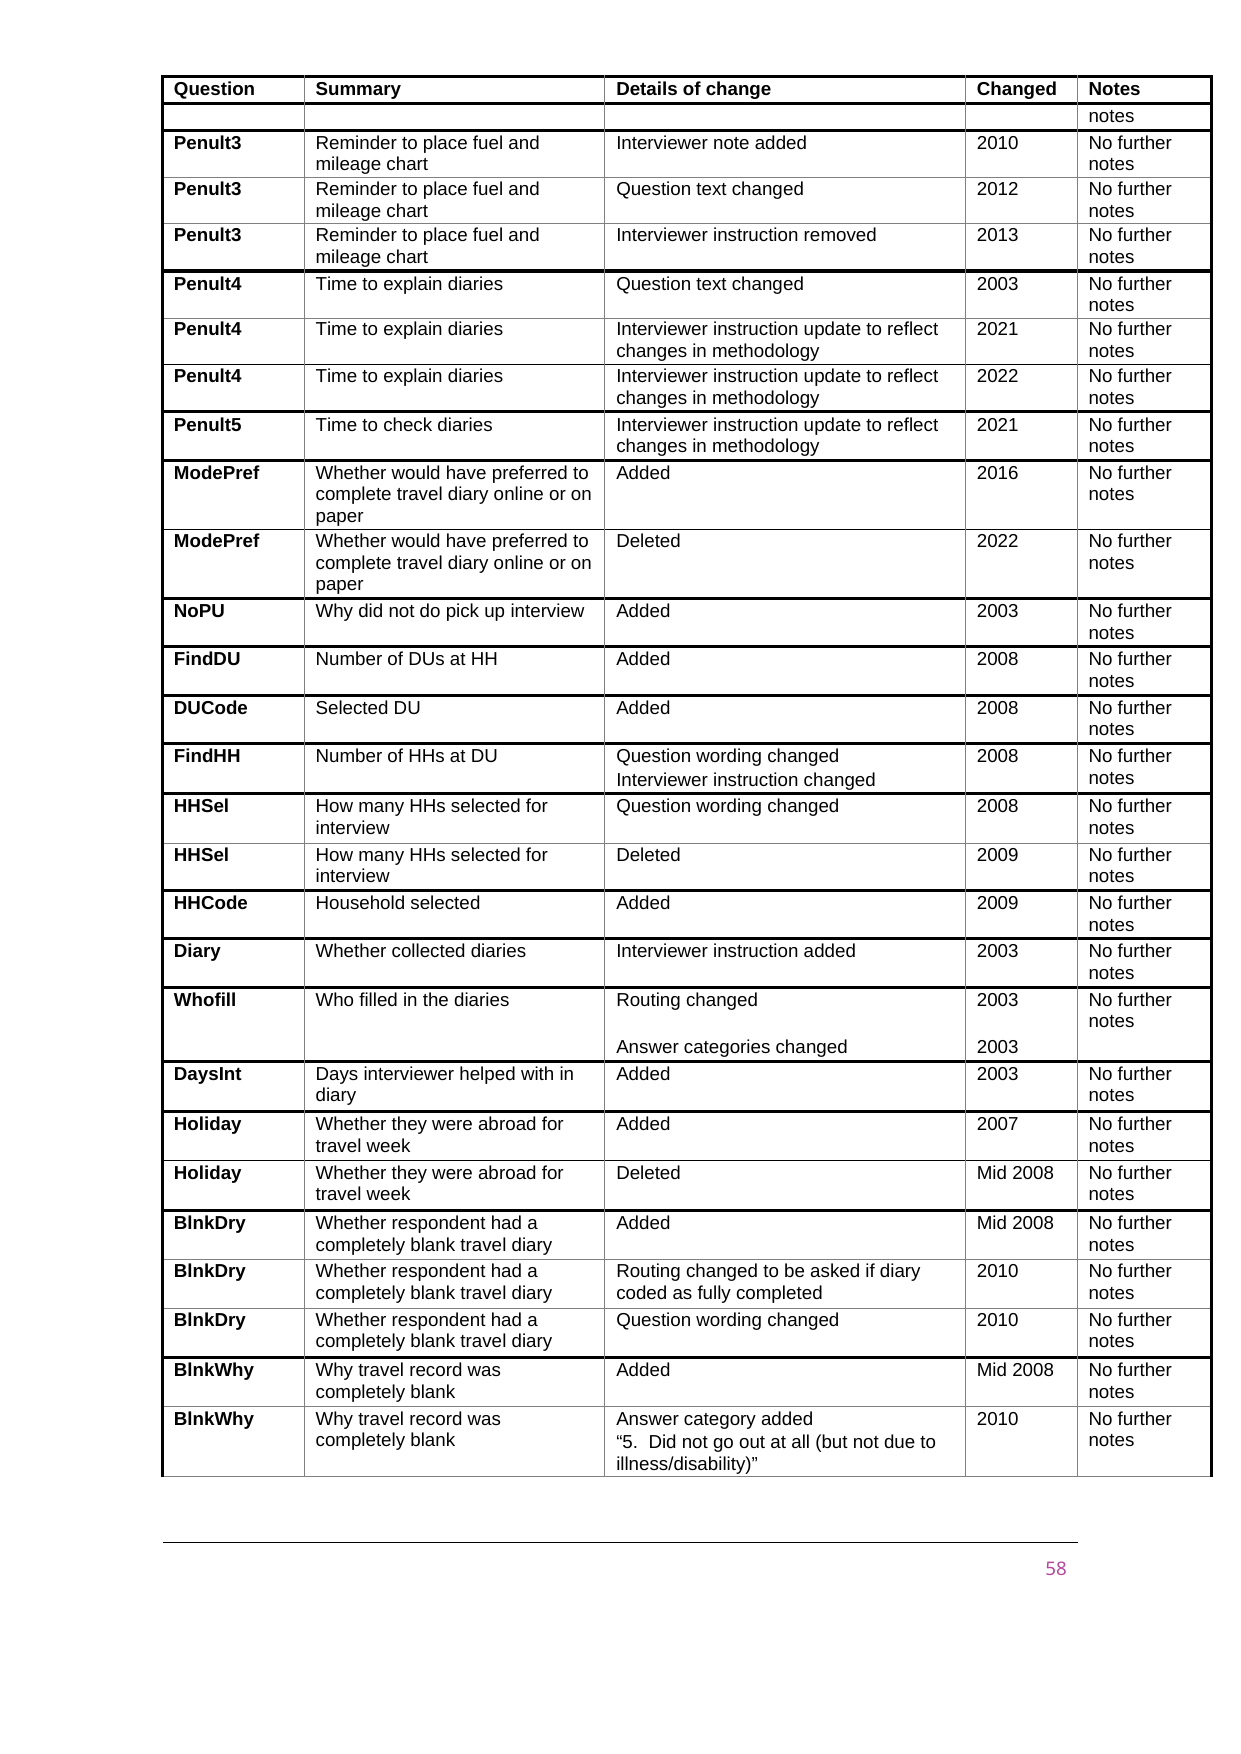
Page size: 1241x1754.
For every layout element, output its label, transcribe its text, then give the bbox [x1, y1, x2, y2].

table_cell No further notes [1078, 178, 1210, 223]
table_cell [966, 105, 1077, 128]
table_cell [605, 105, 965, 128]
table_cell No further notes [1078, 1113, 1210, 1160]
table_cell No further notes [1078, 892, 1210, 937]
table_cell Penult5 [164, 413, 304, 458]
table_cell 2012 [966, 178, 1077, 223]
table_cell HHCode [164, 892, 304, 937]
table_cell 2022 [966, 365, 1077, 410]
table_cell 2008 [966, 745, 1077, 792]
table_cell 2016 [966, 462, 1077, 528]
table_cell Whofill [164, 989, 304, 1059]
table_cell Interviewer instruction added [605, 940, 965, 986]
table_cell 2003 [966, 1063, 1077, 1110]
table_cell No further notes [1078, 132, 1210, 177]
table_cell 2010 [966, 1407, 1077, 1476]
table_cell No further notes [1078, 530, 1210, 597]
table_cell Holiday [164, 1161, 304, 1209]
table_cell Question wording changed [605, 1309, 965, 1356]
table_cell No further notes [1078, 989, 1210, 1059]
table_cell 2003 [966, 600, 1077, 645]
table_cell Days interviewer helped with in diary [305, 1063, 604, 1110]
table_cell Added [605, 892, 965, 937]
table_cell How many HHs selected for interview [305, 844, 604, 889]
table_cell Selected DU [305, 697, 604, 742]
table_cell 2010 [966, 132, 1077, 177]
table_cell Penult4 [164, 365, 304, 410]
table_cell DUCode [164, 697, 304, 742]
table_cell NoPU [164, 600, 304, 645]
table_cell DaysInt [164, 1063, 304, 1110]
table_cell ModePref [164, 530, 304, 597]
table_cell Why travel record was completely blank [305, 1359, 604, 1406]
table_cell 2013 [966, 224, 1077, 269]
table_cell Interviewer note added [605, 132, 965, 177]
table_cell No further notes [1078, 224, 1210, 269]
table_cell Time to check diaries [305, 413, 604, 458]
table_cell Question text changed [605, 178, 965, 223]
table_cell 2003 2003 [966, 989, 1077, 1059]
table_cell 2022 [966, 530, 1077, 597]
table_cell Whether respondent had a completely blank travel diary [305, 1212, 604, 1259]
table_cell 2003 [966, 940, 1077, 986]
table_cell Penult3 [164, 178, 304, 223]
table_cell Whether collected diaries [305, 940, 604, 986]
table_cell Added [605, 1359, 965, 1406]
table_cell Deleted [605, 1161, 965, 1209]
table_cell Answer category added “5. Did not go out at all (but not due to illness/disability)” [605, 1407, 965, 1476]
table_cell Question wording changed Interviewer instruction changed [605, 745, 965, 792]
table_cell Whether would have preferred to complete travel diary online or on paper [305, 462, 604, 528]
table_cell Mid 2008 [966, 1359, 1077, 1406]
table_cell Mid 2008 [966, 1161, 1077, 1209]
table_cell Time to explain diaries [305, 273, 604, 318]
table_cell [164, 105, 304, 128]
table_cell 2009 [966, 892, 1077, 937]
table_cell Whether would have preferred to complete travel diary online or on paper [305, 530, 604, 597]
table_cell Penult3 [164, 224, 304, 269]
table_cell No further notes [1078, 462, 1210, 528]
table_cell Whether they were abroad for travel week [305, 1161, 604, 1209]
table_cell How many HHs selected for interview [305, 795, 604, 843]
table_cell 2009 [966, 844, 1077, 889]
table_cell Household selected [305, 892, 604, 937]
table_cell Routing changed to be asked if diary coded as fully completed [605, 1260, 965, 1307]
table_cell BlnkDry [164, 1260, 304, 1307]
table_cell Added [605, 1063, 965, 1110]
table_cell Holiday [164, 1113, 304, 1160]
table_cell No further notes [1078, 745, 1210, 792]
table_cell No further notes [1078, 1161, 1210, 1209]
table_header Summary [305, 78, 604, 102]
table_cell Why did not do pick up interview [305, 600, 604, 645]
table_cell No further notes [1078, 795, 1210, 843]
table_cell No further notes [1078, 273, 1210, 318]
table_cell BlnkDry [164, 1309, 304, 1356]
table_cell No further notes [1078, 1309, 1210, 1356]
table_cell Who filled in the diaries [305, 989, 604, 1059]
table_cell Penult4 [164, 273, 304, 318]
table_cell No further notes [1078, 1407, 1210, 1476]
table_cell 2010 [966, 1260, 1077, 1307]
table_cell 2010 [966, 1309, 1077, 1356]
table_cell Interviewer instruction update to reflect changes in methodology [605, 319, 965, 363]
table_cell No further notes [1078, 940, 1210, 986]
table_cell Deleted [605, 844, 965, 889]
table_cell Question wording changed [605, 795, 965, 843]
table_cell Added [605, 1113, 965, 1160]
table_cell Number of DUs at HH [305, 648, 604, 693]
table_cell No further notes [1078, 1063, 1210, 1110]
table_cell No further notes [1078, 365, 1210, 410]
table_cell No further notes [1078, 600, 1210, 645]
table_cell HHSel [164, 844, 304, 889]
table_cell Why travel record was completely blank [305, 1407, 604, 1476]
table_cell [305, 105, 604, 128]
table_cell Interviewer instruction removed [605, 224, 965, 269]
table_cell Number of HHs at DU [305, 745, 604, 792]
table_cell Reminder to place fuel and mileage chart [305, 132, 604, 177]
table_cell 2021 [966, 413, 1077, 458]
table_cell Question text changed [605, 273, 965, 318]
table_cell Time to explain diaries [305, 319, 604, 363]
table_cell No further notes [1078, 413, 1210, 458]
table_cell Added [605, 1212, 965, 1259]
table_cell Reminder to place fuel and mileage chart [305, 178, 604, 223]
table_cell notes [1078, 105, 1210, 128]
table_cell Routing changed Answer categories changed [605, 989, 965, 1059]
table_cell No further notes [1078, 844, 1210, 889]
table_cell ModePref [164, 462, 304, 528]
table_cell Penult3 [164, 132, 304, 177]
table_cell No further notes [1078, 1212, 1210, 1259]
table_cell Whether respondent had a completely blank travel diary [305, 1260, 604, 1307]
table_header Question [164, 78, 304, 102]
table_cell Added [605, 697, 965, 742]
table_cell No further notes [1078, 648, 1210, 693]
table_cell HHSel [164, 795, 304, 843]
table_cell BlnkWhy [164, 1359, 304, 1406]
table_cell No further notes [1078, 1260, 1210, 1307]
table_cell Deleted [605, 530, 965, 597]
table_cell 2003 [966, 273, 1077, 318]
table_cell BlnkWhy [164, 1407, 304, 1476]
table_cell 2007 [966, 1113, 1077, 1160]
table_cell Whether they were abroad for travel week [305, 1113, 604, 1160]
table_cell No further notes [1078, 697, 1210, 742]
table_cell Interviewer instruction update to reflect changes in methodology [605, 365, 965, 410]
table_cell 2008 [966, 795, 1077, 843]
table_cell Time to explain diaries [305, 365, 604, 410]
table_cell 2008 [966, 697, 1077, 742]
table_header Notes [1078, 78, 1210, 102]
table_cell Reminder to place fuel and mileage chart [305, 224, 604, 269]
table_cell 2008 [966, 648, 1077, 693]
table_cell Added [605, 462, 965, 528]
table_header Details of change [605, 78, 965, 102]
table_cell 2021 [966, 319, 1077, 363]
table_cell Whether respondent had a completely blank travel diary [305, 1309, 604, 1356]
table_cell Added [605, 648, 965, 693]
table_cell No further notes [1078, 1359, 1210, 1406]
table_cell FindDU [164, 648, 304, 693]
table_cell Added [605, 600, 965, 645]
table_cell Penult4 [164, 319, 304, 363]
table_cell FindHH [164, 745, 304, 792]
table_cell Interviewer instruction update to reflect changes in methodology [605, 413, 965, 458]
table_header Changed [966, 78, 1077, 102]
table_cell Mid 2008 [966, 1212, 1077, 1259]
table_cell Diary [164, 940, 304, 986]
table_cell BlnkDry [164, 1212, 304, 1259]
table_cell No further notes [1078, 319, 1210, 363]
